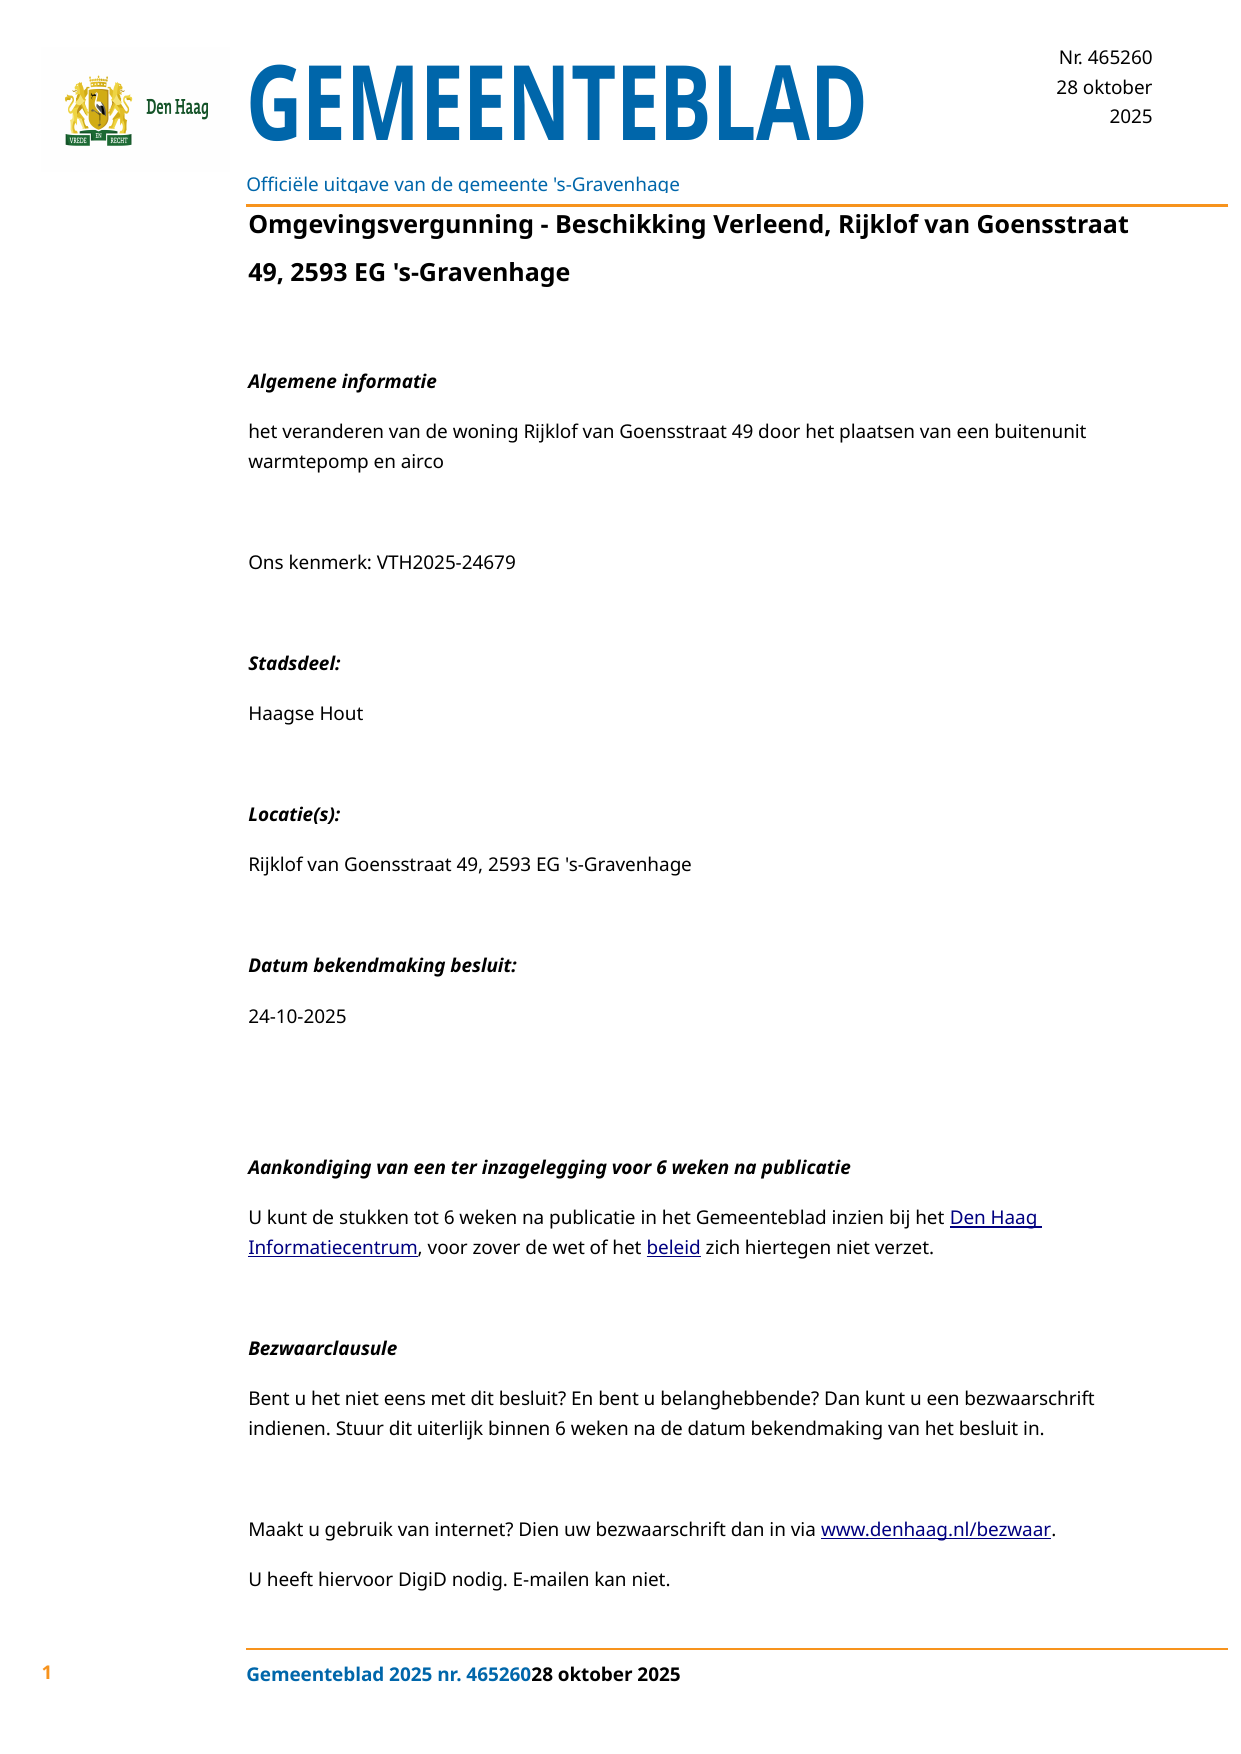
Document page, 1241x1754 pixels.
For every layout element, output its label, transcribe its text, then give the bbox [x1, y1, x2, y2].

text Algemene informatie [248, 368, 1152, 394]
picture [41, 47, 231, 172]
text Bezwaarclausule [248, 1335, 1152, 1361]
text Bent u het niet eens met dit besluit? En bent u belanghebbende? Dan kunt u een bezwaarschrift indienen. Stuur dit uiterlijk binnen 6 weken na de datum bekendmaking van het besluit in. [248, 1385, 1152, 1441]
text Locatie(s): [248, 801, 1152, 827]
text Haagse Hout [248, 700, 1152, 726]
text Maakt u gebruik van internet? Dien uw bezwaarschrift dan in via www.denhaag.nl/bezwaar. [248, 1516, 1152, 1542]
text U kunt de stukken tot 6 weken na publicatie in het Gemeenteblad inzien bij het Den Haag Informatiecentrum, voor zover de wet of het beleid zich hiertegen niet verzet. [248, 1204, 1152, 1260]
text Datum bekendmaking besluit: [248, 952, 1152, 978]
text 24-10-2025 [248, 1003, 1152, 1029]
text het veranderen van de woning Rijklof van Goensstraat 49 door het plaatsen van een buitenunit warmtepomp en airco [248, 419, 1152, 474]
text Stadsdeel: [248, 650, 1152, 676]
text U heeft hiervoor DigiD nodig. E-mailen kan niet. [248, 1566, 1152, 1592]
text Omgevingsvergunning - Beschikking Verleend, Rijklof van Goensstraat 49, 2593 EG 's-Gravenhage [248, 207, 1152, 288]
text Aankondiging van een ter inzagelegging voor 6 weken na publicatie [248, 1154, 1152, 1180]
text Ons kenmerk: VTH2025-24679 [248, 549, 1152, 575]
text Rijklof van Goensstraat 49, 2593 EG 's-Gravenhage [248, 852, 1152, 877]
